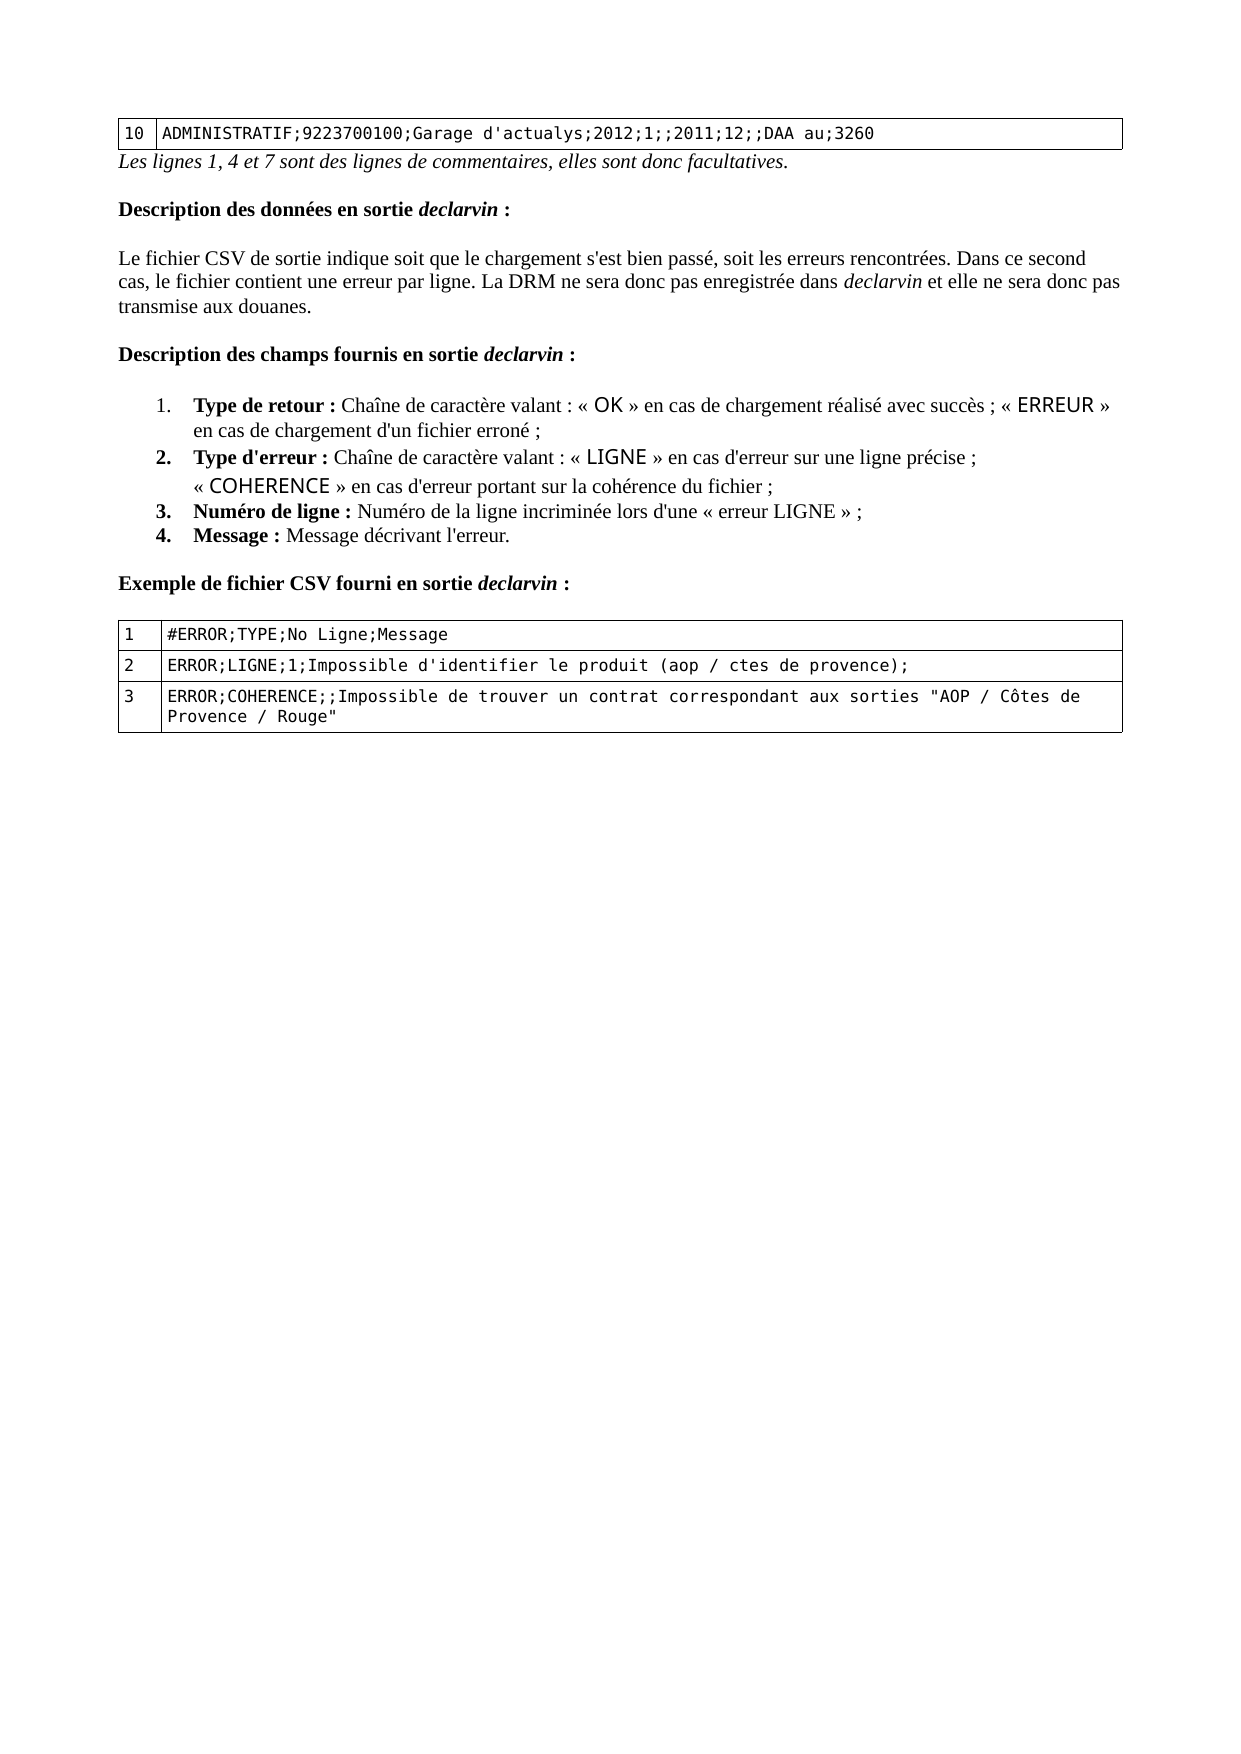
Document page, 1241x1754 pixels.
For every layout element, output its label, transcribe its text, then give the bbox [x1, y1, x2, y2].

list Message : Message décrivant l'erreur. [156, 523, 1122, 547]
table_header #ERROR;TYPE;No Ligne;Message [162, 621, 1122, 650]
table_cell 2 [119, 651, 161, 681]
text Description des champs fournis en sortie declarvin : [118, 342, 1122, 366]
list Type de retour : Chaîne de caractère valant : « OK » en cas de chargement réalisé avec succès ; « ERREUR » en cas de chargement d'un fichier erroné ; [156, 390, 1122, 442]
text Les lignes 1, 4 et 7 sont des lignes de commentaires, elles sont donc facultatives. [118, 150, 1122, 173]
table_cell ADMINISTRATIF;9223700100;Garage d'actualys;2012;1;;2011;12;;DAA au;3260 [157, 119, 1122, 149]
text Exemple de fichier CSV fourni en sortie declarvin : [118, 571, 1122, 595]
text Description des données en sortie declarvin : [118, 197, 1122, 221]
table_header 1 [119, 621, 161, 650]
table_cell 10 [119, 119, 156, 149]
table_cell ERROR;LIGNE;1;Impossible d'identifier le produit (aop / ctes de provence); [162, 651, 1122, 681]
table_cell ERROR;COHERENCE;;Impossible de trouver un contrat correspondant aux sorties "AOP / Côtes de Provence / Rouge" [162, 682, 1122, 732]
list Numéro de ligne : Numéro de la ligne incriminée lors d'une « erreur LIGNE » ; [156, 499, 1122, 523]
list Type d'erreur : Chaîne de caractère valant : « LIGNE » en cas d'erreur sur une ligne précise ; « COHERENCE » en cas d'erreur portant sur la cohérence du fichier ; [156, 442, 1122, 499]
table_cell 3 [119, 682, 161, 732]
text Le fichier CSV de sortie indique soit que le chargement s'est bien passé, soit les erreurs rencontrées. Dans ce second cas, le fichier contient une erreur par ligne. La DRM ne sera donc pas enregistrée dans declarvin et elle ne sera donc pas transmise aux douanes. [118, 245, 1122, 318]
